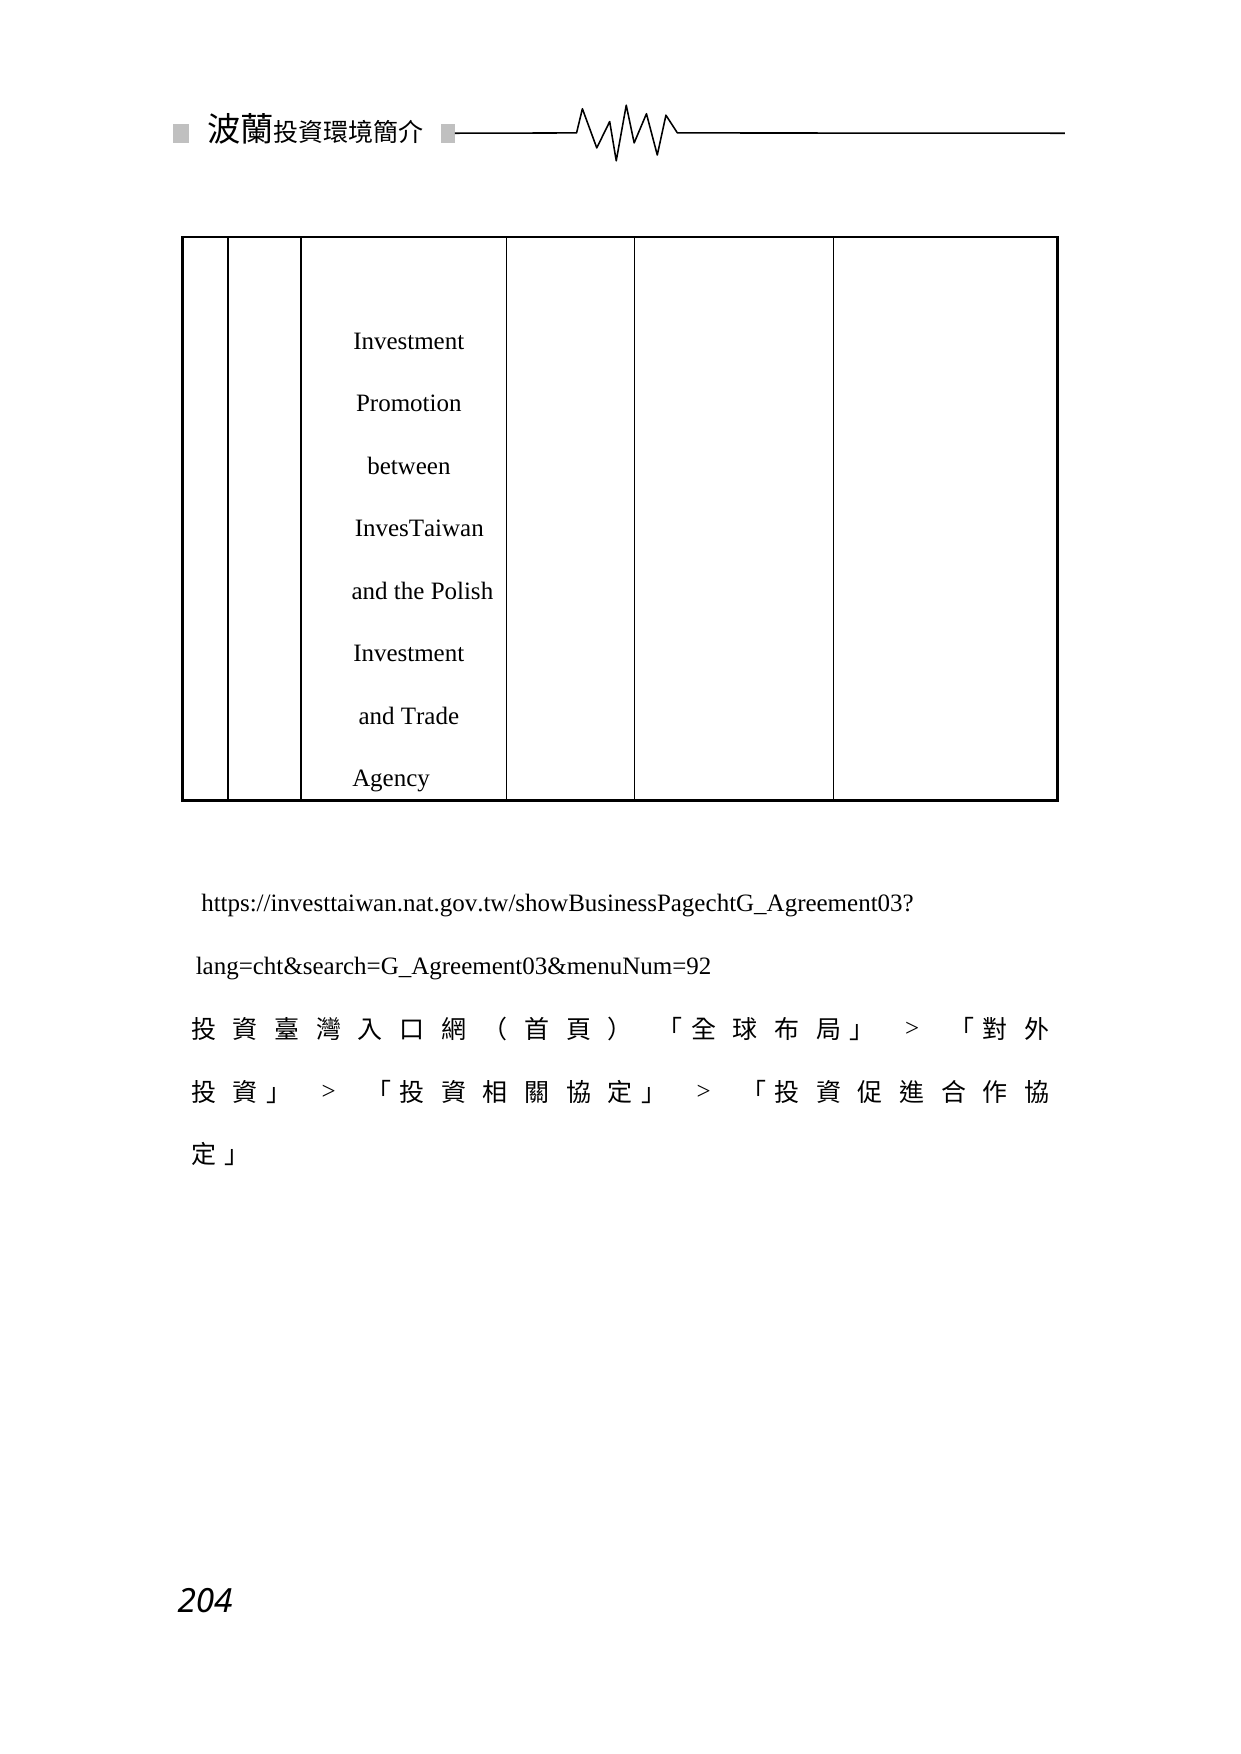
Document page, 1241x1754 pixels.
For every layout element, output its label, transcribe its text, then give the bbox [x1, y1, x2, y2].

table_cell [635, 238, 833, 799]
table_cell Investment Promotion between InvesTaiwan and the Polish Investment and Trade Agency [302, 238, 506, 799]
table_cell [834, 238, 1056, 799]
table_cell [229, 238, 300, 799]
text https://investtaiwan.nat.gov.tw/showBusinessPagechtG_Agreement03?lang=cht&search=G_Agreement03&menuNum=92 [183, 861, 1058, 986]
text 投資臺灣入口網（首頁）「全球布局」>「對外投資」>「投資相關協定」>「投資促進合作協定」 [183, 986, 1058, 1174]
table_cell [184, 238, 227, 799]
table_cell [507, 238, 634, 799]
